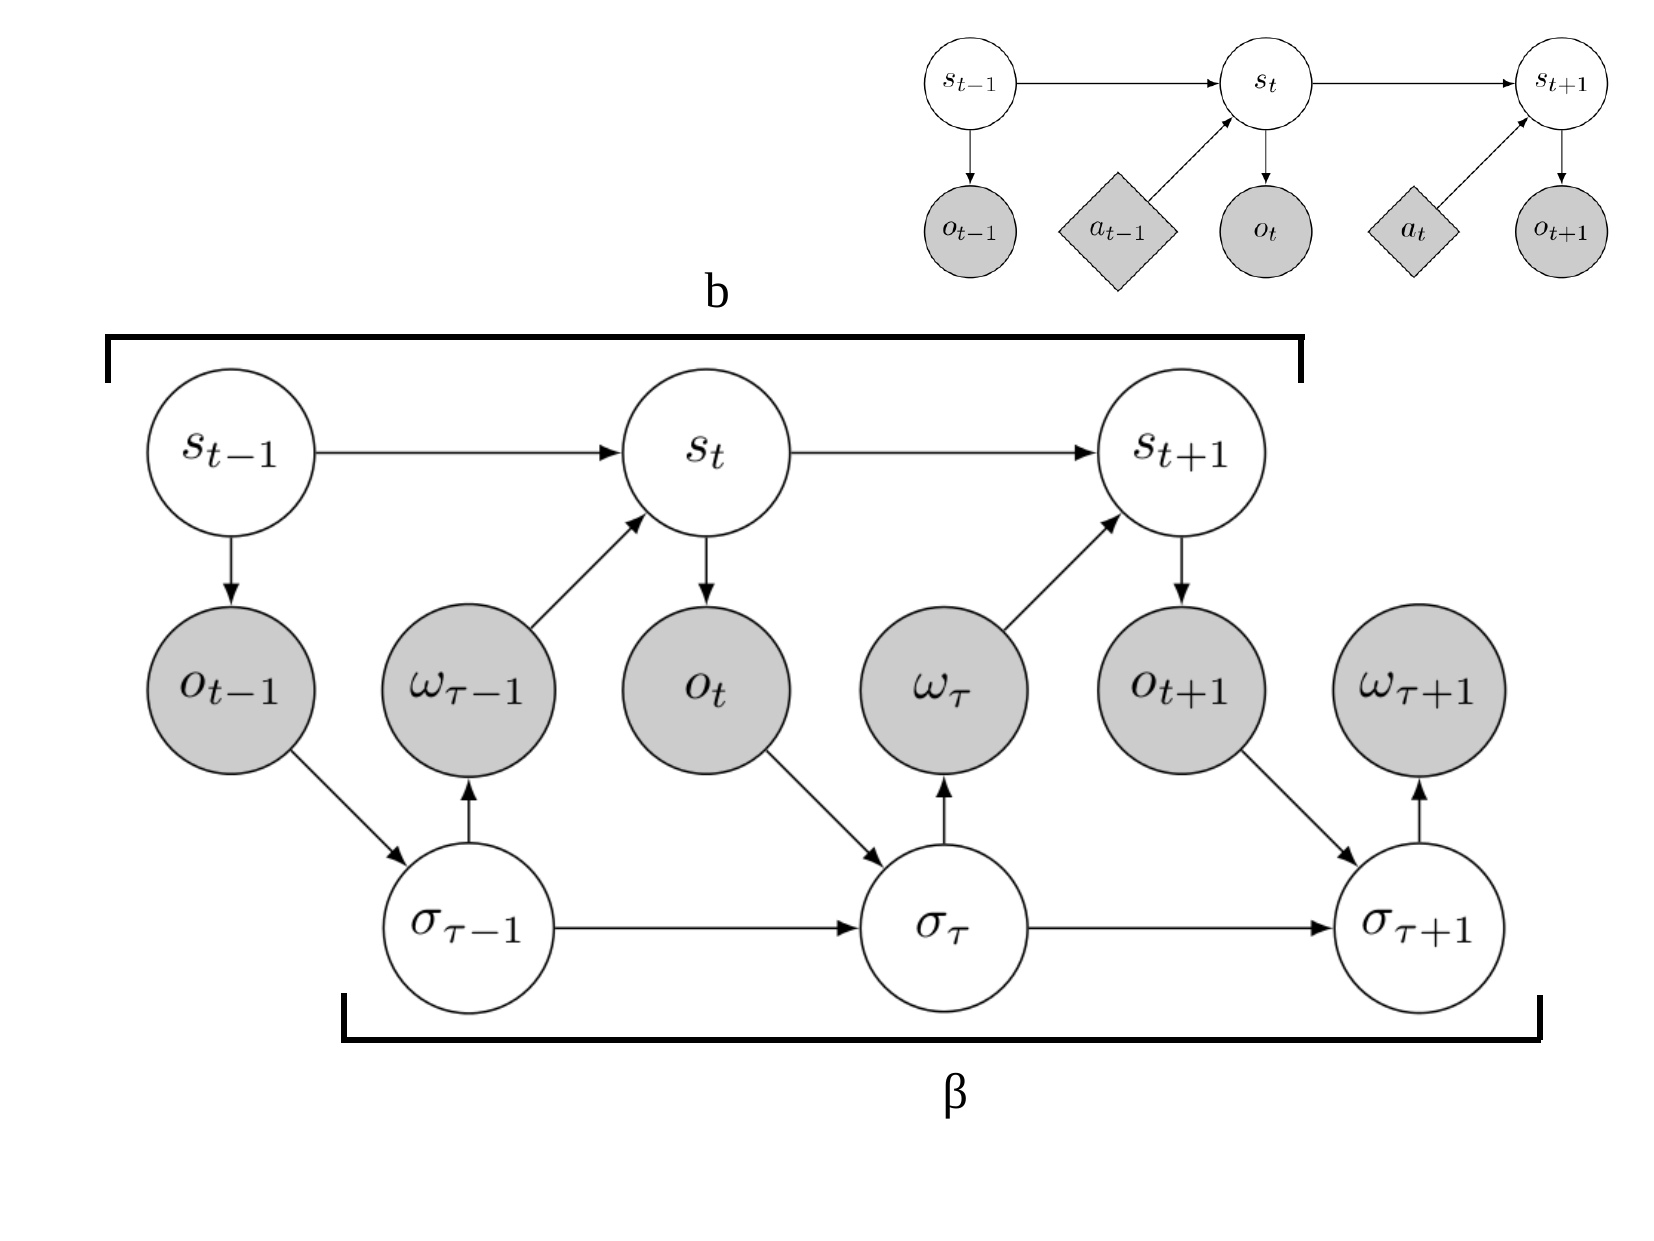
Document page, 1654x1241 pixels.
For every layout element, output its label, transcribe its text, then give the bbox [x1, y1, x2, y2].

text_box b [690, 255, 745, 327]
text_box β [927, 1056, 983, 1127]
picture [90, 325, 1564, 1045]
picture [900, 16, 1632, 307]
